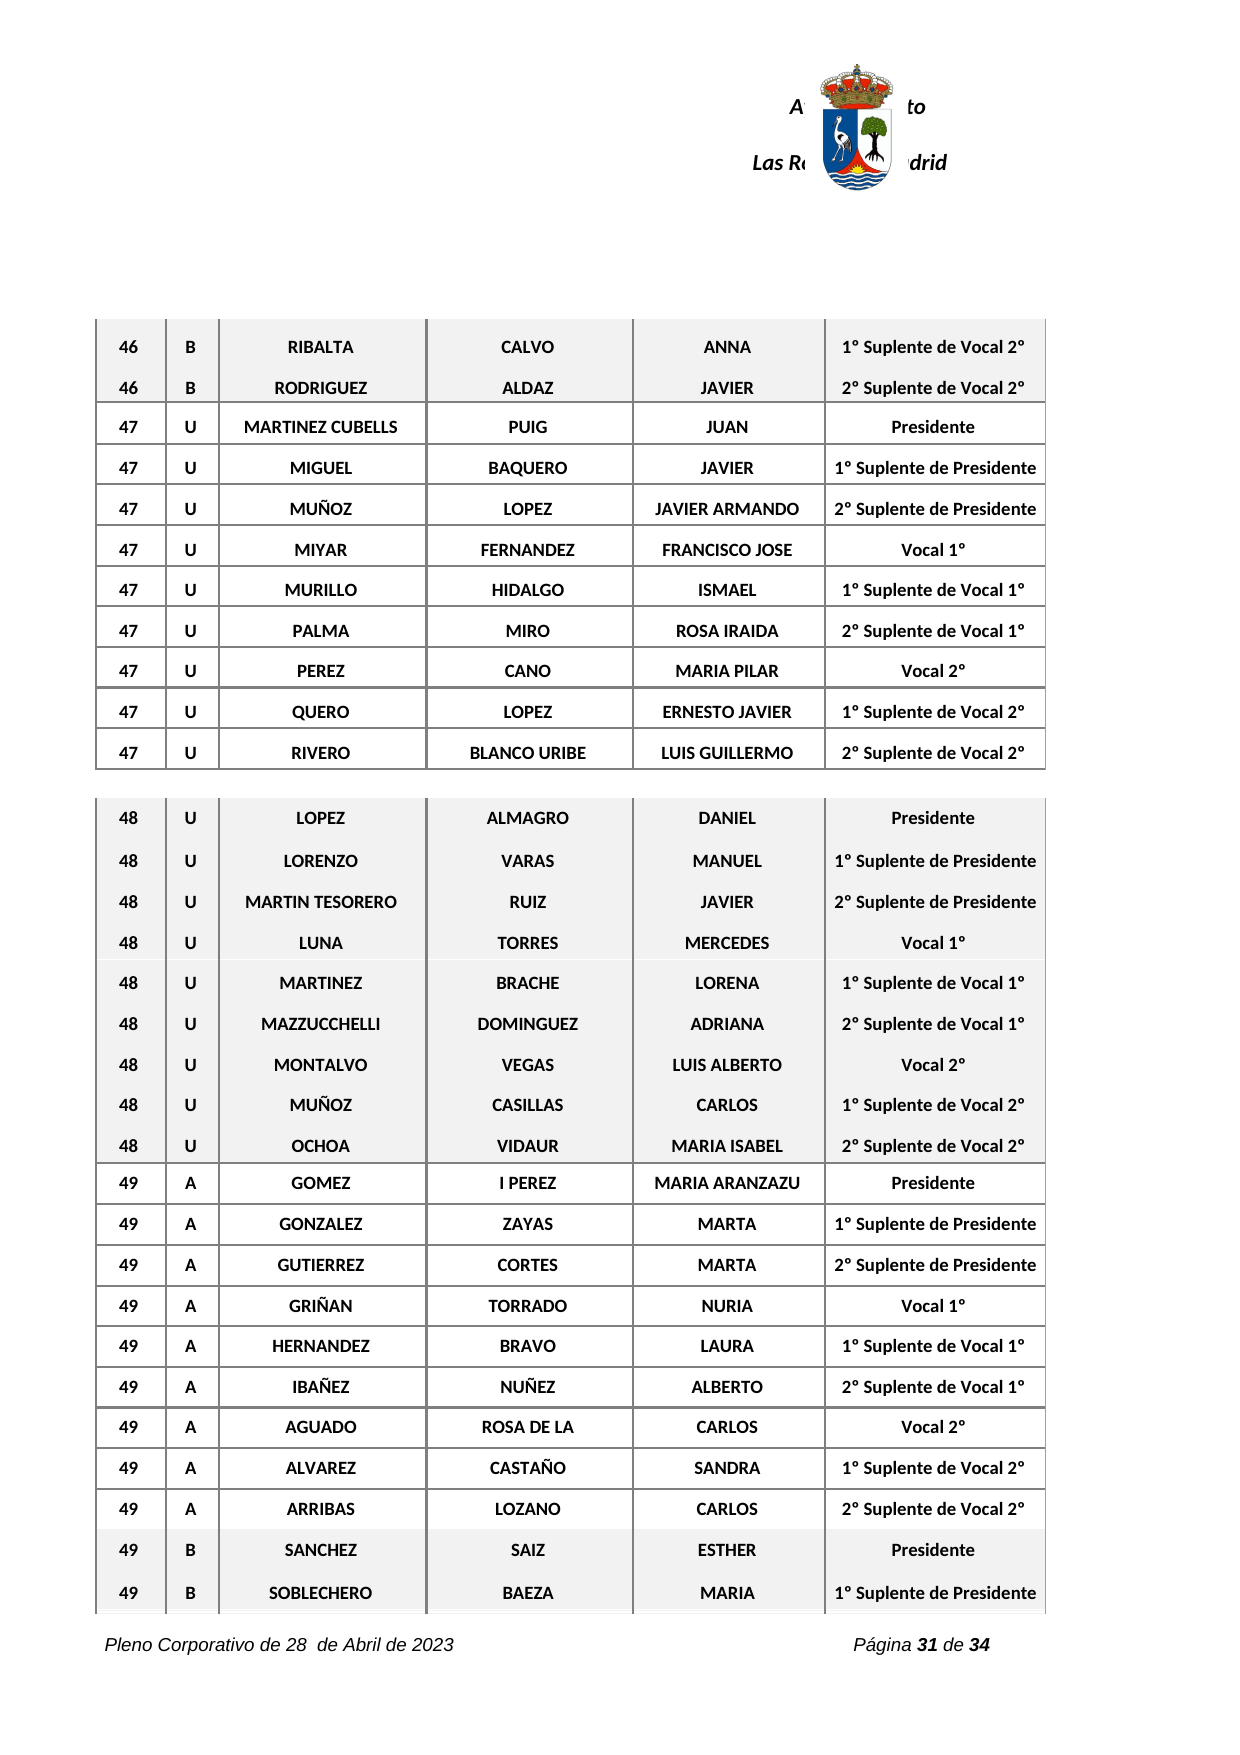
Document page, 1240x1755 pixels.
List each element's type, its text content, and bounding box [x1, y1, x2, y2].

table_cell ALBERTO [634, 1368, 824, 1406]
table_cell U [167, 485, 218, 524]
table_cell A [167, 1490, 218, 1529]
table_cell JAVIER [634, 445, 824, 483]
table_cell Vocal 1º [826, 526, 1045, 564]
table_cell 48 [97, 1046, 165, 1081]
table_cell ADRIANA [634, 1005, 824, 1041]
table_cell 48 [97, 842, 165, 878]
table_cell LOPEZ [428, 689, 632, 727]
table_cell U [167, 1086, 218, 1122]
table_header DANIEL [634, 800, 824, 838]
table_cell CALVO [428, 323, 632, 360]
table_cell 48 [97, 1005, 165, 1041]
table_cell MARIA ARANZAZU [634, 1164, 824, 1203]
table_cell ESTHER [634, 1531, 824, 1569]
table_cell Vocal 2º [826, 1409, 1045, 1447]
table_cell GRIÑAN [220, 1287, 425, 1325]
table_cell 1º Suplente de Vocal 2º [826, 1086, 1045, 1122]
table_cell U [167, 648, 218, 686]
table_cell ANNA [634, 323, 824, 360]
table_cell 49 [97, 1164, 165, 1203]
table_cell BAEZA [428, 1574, 632, 1609]
table_cell U [167, 842, 218, 878]
table_cell 47 [97, 729, 165, 768]
table_cell 1º Suplente de Vocal 2º [826, 689, 1045, 727]
table_header U [167, 800, 218, 838]
table_cell 2º Suplente de Presidente [826, 1246, 1045, 1284]
table_cell U [167, 607, 218, 646]
table_cell 49 [97, 1531, 165, 1569]
table_cell 47 [97, 403, 165, 443]
table_header ALMAGRO [428, 800, 632, 838]
table_cell Vocal 2º [826, 1046, 1045, 1081]
table_cell LAURA [634, 1327, 824, 1366]
table_cell ALDAZ [428, 365, 632, 401]
table_cell ARRIBAS [220, 1490, 425, 1529]
table_cell Vocal 1º [826, 1287, 1045, 1325]
table_cell 1º Suplente de Presidente [826, 445, 1045, 483]
table_cell B [167, 365, 218, 401]
table_cell 48 [97, 1127, 165, 1162]
table_cell AGUADO [220, 1409, 425, 1447]
table_cell 49 [97, 1449, 165, 1488]
table_cell 47 [97, 648, 165, 686]
table_cell CANO [428, 648, 632, 686]
table_cell U [167, 1127, 218, 1162]
table_cell VIDAUR [428, 1127, 632, 1162]
table_cell MIGUEL [220, 445, 425, 483]
table_cell 49 [97, 1368, 165, 1406]
table_cell U [167, 729, 218, 768]
table_cell IBAÑEZ [220, 1368, 425, 1406]
table_cell U [167, 1005, 218, 1041]
table_cell 1º Suplente de Presidente [826, 1574, 1045, 1609]
table_cell A [167, 1449, 218, 1488]
table_cell 2º Suplente de Vocal 2º [826, 1127, 1045, 1162]
table_cell GONZALEZ [220, 1205, 425, 1244]
table_cell SOBLECHERO [220, 1574, 425, 1609]
table_cell CARLOS [634, 1086, 824, 1122]
table_cell ROSA DE LA [428, 1409, 632, 1447]
table_cell LOPEZ [428, 485, 632, 524]
table_cell PEREZ [220, 648, 425, 686]
table_cell SAIZ [428, 1531, 632, 1569]
table_cell A [167, 1368, 218, 1406]
table_cell 47 [97, 445, 165, 483]
table_cell ZAYAS [428, 1205, 632, 1244]
table_cell A [167, 1287, 218, 1325]
table_cell RIVERO [220, 729, 425, 768]
table_cell JAVIER [634, 365, 824, 401]
table_cell CASTAÑO [428, 1449, 632, 1488]
table_cell CARLOS [634, 1490, 824, 1529]
table_cell JAVIER ARMANDO [634, 485, 824, 524]
table_cell U [167, 924, 218, 959]
table_cell MARIA ISABEL [634, 1127, 824, 1162]
table_cell 49 [97, 1246, 165, 1284]
table_cell SANDRA [634, 1449, 824, 1488]
table_cell ISMAEL [634, 567, 824, 605]
table_cell 2º Suplente de Vocal 1º [826, 1005, 1045, 1041]
table_cell LUNA [220, 924, 425, 959]
table_cell 49 [97, 1490, 165, 1529]
table_cell A [167, 1327, 218, 1366]
table_cell GOMEZ [220, 1164, 425, 1203]
table_cell HERNANDEZ [220, 1327, 425, 1366]
table_cell 47 [97, 607, 165, 646]
table_cell MUÑOZ [220, 485, 425, 524]
table_cell BAQUERO [428, 445, 632, 483]
table_cell ERNESTO JAVIER [634, 689, 824, 727]
table_cell GUTIERREZ [220, 1246, 425, 1284]
table_cell U [167, 445, 218, 483]
table_cell DOMINGUEZ [428, 1005, 632, 1041]
table_cell RUIZ [428, 883, 632, 919]
table_cell NURIA [634, 1287, 824, 1325]
table_cell MARIA [634, 1574, 824, 1609]
table_cell 47 [97, 526, 165, 564]
table_cell OCHOA [220, 1127, 425, 1162]
table_cell LOZANO [428, 1490, 632, 1529]
table_cell A [167, 1164, 218, 1203]
table_cell U [167, 567, 218, 605]
table_cell A [167, 1409, 218, 1447]
table_cell 1º Suplente de Vocal 1º [826, 567, 1045, 605]
table_cell BLANCO URIBE [428, 729, 632, 768]
table_cell RIBALTA [220, 323, 425, 360]
table_cell MURILLO [220, 567, 425, 605]
table_cell VEGAS [428, 1046, 632, 1081]
table_cell JAVIER [634, 883, 824, 919]
table_cell MARTA [634, 1205, 824, 1244]
table_cell B [167, 1531, 218, 1569]
table_cell 1º Suplente de Vocal 2º [826, 1449, 1045, 1488]
table_cell Presidente [826, 1164, 1045, 1203]
table_cell 1º Suplente de Presidente [826, 1205, 1045, 1244]
table_cell FERNANDEZ [428, 526, 632, 564]
table_cell 2º Suplente de Vocal 2º [826, 1490, 1045, 1529]
table_cell 1º Suplente de Vocal 1º [826, 1327, 1045, 1366]
table_cell U [167, 883, 218, 919]
table_cell 49 [97, 1205, 165, 1244]
table_cell 1º Suplente de Presidente [826, 842, 1045, 878]
table_cell Presidente [826, 1531, 1045, 1569]
table_cell MARTINEZ CUBELLS [220, 403, 425, 443]
table_cell MIYAR [220, 526, 425, 564]
table_cell 47 [97, 485, 165, 524]
table_cell QUERO [220, 689, 425, 727]
table_cell LORENZO [220, 842, 425, 878]
table_cell 48 [97, 1086, 165, 1122]
table_cell 2º Suplente de Vocal 1º [826, 1368, 1045, 1406]
table_cell 1º Suplente de Vocal 2º [826, 323, 1045, 360]
table_cell CASILLAS [428, 1086, 632, 1122]
table_cell LORENA [634, 964, 824, 1000]
table_cell PUIG [428, 403, 632, 443]
table_cell BRAVO [428, 1327, 632, 1366]
table_cell 46 [97, 323, 165, 360]
table_cell MONTALVO [220, 1046, 425, 1081]
table_cell HIDALGO [428, 567, 632, 605]
table_cell MERCEDES [634, 924, 824, 959]
table_cell ALVAREZ [220, 1449, 425, 1488]
table_cell MAZZUCCHELLI [220, 1005, 425, 1041]
table_cell MARTA [634, 1246, 824, 1284]
table_cell LUIS ALBERTO [634, 1046, 824, 1081]
table_cell MIRO [428, 607, 632, 646]
table_cell 2º Suplente de Vocal 2º [826, 365, 1045, 401]
table_cell 2º Suplente de Vocal 2º [826, 729, 1045, 768]
table_cell 48 [97, 883, 165, 919]
table_cell JUAN [634, 403, 824, 443]
table_cell 47 [97, 567, 165, 605]
table_cell 2º Suplente de Presidente [826, 883, 1045, 919]
table_cell VARAS [428, 842, 632, 878]
table_cell I PEREZ [428, 1164, 632, 1203]
table_cell 49 [97, 1327, 165, 1366]
table_cell 2º Suplente de Vocal 1º [826, 607, 1045, 646]
table_cell MUÑOZ [220, 1086, 425, 1122]
table_cell U [167, 689, 218, 727]
table_cell CARLOS [634, 1409, 824, 1447]
table_cell Presidente [826, 403, 1045, 443]
table_cell TORRES [428, 924, 632, 959]
table_cell 1º Suplente de Vocal 1º [826, 964, 1045, 1000]
table_cell U [167, 964, 218, 1000]
table_cell 49 [97, 1409, 165, 1447]
table_cell ROSA IRAIDA [634, 607, 824, 646]
table_cell Vocal 2º [826, 648, 1045, 686]
table_cell B [167, 1574, 218, 1609]
table_cell NUÑEZ [428, 1368, 632, 1406]
table_cell 49 [97, 1574, 165, 1609]
table_cell FRANCISCO JOSE [634, 526, 824, 564]
table_cell MANUEL [634, 842, 824, 878]
table_cell U [167, 403, 218, 443]
table_cell 47 [97, 689, 165, 727]
table_cell 49 [97, 1287, 165, 1325]
table_cell RODRIGUEZ [220, 365, 425, 401]
table_cell PALMA [220, 607, 425, 646]
table_cell 48 [97, 964, 165, 1000]
table_cell BRACHE [428, 964, 632, 1000]
table_cell Vocal 1º [826, 924, 1045, 959]
table_header LOPEZ [220, 800, 425, 838]
table_cell A [167, 1205, 218, 1244]
table_cell 46 [97, 365, 165, 401]
table_cell MARTINEZ [220, 964, 425, 1000]
table_header 48 [97, 800, 165, 838]
table_cell A [167, 1246, 218, 1284]
table_cell 2º Suplente de Presidente [826, 485, 1045, 524]
table_cell 48 [97, 924, 165, 959]
table_cell MARTIN TESORERO [220, 883, 425, 919]
table_cell U [167, 526, 218, 564]
table_cell TORRADO [428, 1287, 632, 1325]
table_cell MARIA PILAR [634, 648, 824, 686]
table_cell CORTES [428, 1246, 632, 1284]
table_cell B [167, 323, 218, 360]
table_cell SANCHEZ [220, 1531, 425, 1569]
table_header Presidente [826, 800, 1045, 838]
table_cell LUIS GUILLERMO [634, 729, 824, 768]
table_cell U [167, 1046, 218, 1081]
